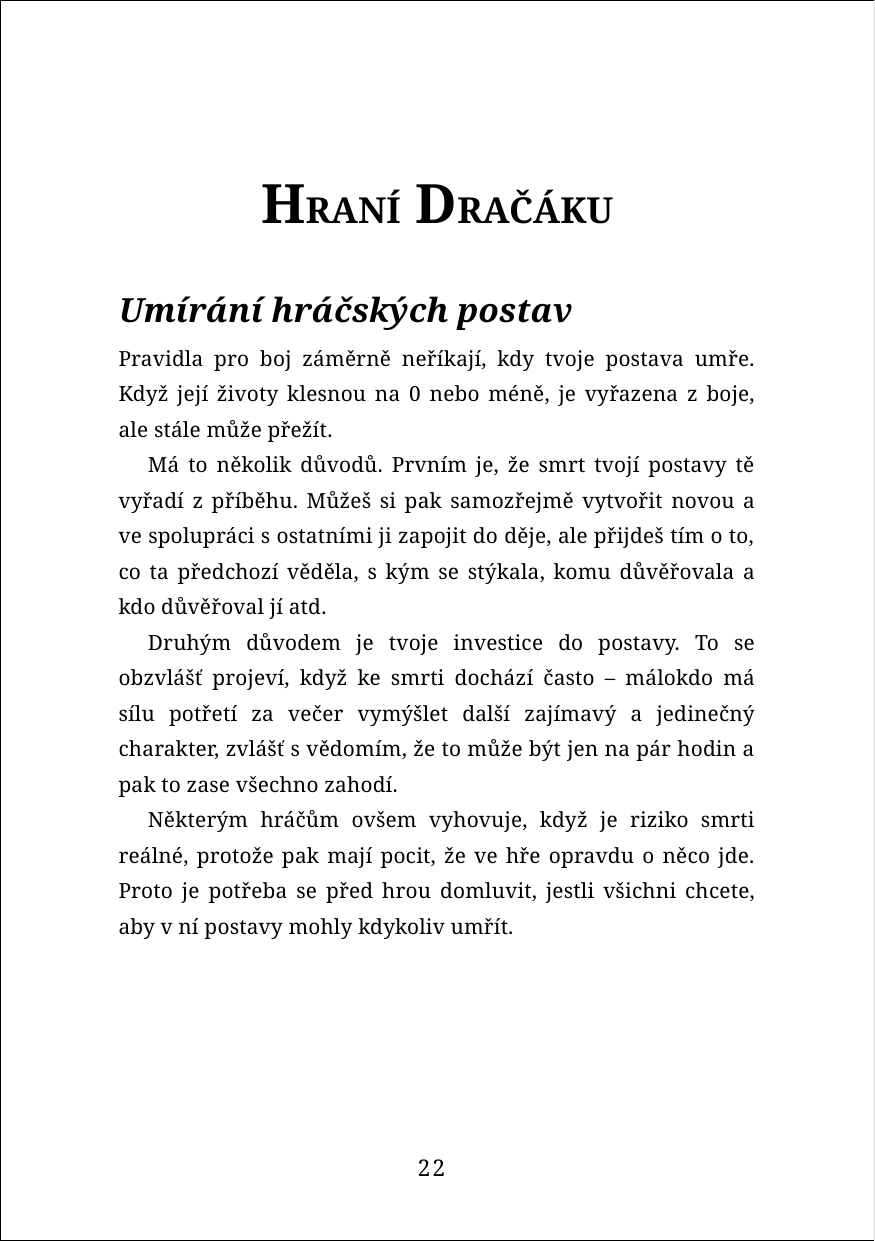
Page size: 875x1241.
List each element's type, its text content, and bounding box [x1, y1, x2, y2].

text Pravidla pro boj záměrně neříkají, kdy tvoje postava umře. Když její životy klesnou na 0 nebo méně, je vyřazena z boje, ale stále může přežít. Má to několik důvodů. Prvním je, že smrt tvojí postavy tě vyřadí z příběhu. Můžeš si pak samozřejmě vytvořit novou a ve spolupráci s ostatními ji zapojit do děje, ale přijdeš tím o to, co ta předchozí věděla, s kým se stýkala, komu důvěřovala a kdo důvěřoval jí atd. Druhým důvodem je tvoje investice do postavy. To se obzvlášť projeví, když ke smrti dochází často – málokdo má sílu potřetí za večer vymýšlet další zajímavý a jedinečný charakter, zvlášť s vědomím, že to může být jen na pár hodin a pak to zase všechno zahodí. Některým hráčům ovšem vyhovuje, když je riziko smrti reálné, protože pak mají pocit, že ve hře opravdu o něco jde. Proto je potřeba se před hrou domluvit, jestli všichni chcete, aby v ní postavy mohly kdykoliv umřít. [118, 344, 756, 941]
subtitle Umírání hráčských postav [118, 287, 756, 332]
subtitle Hraní Dračáku [118, 166, 756, 239]
